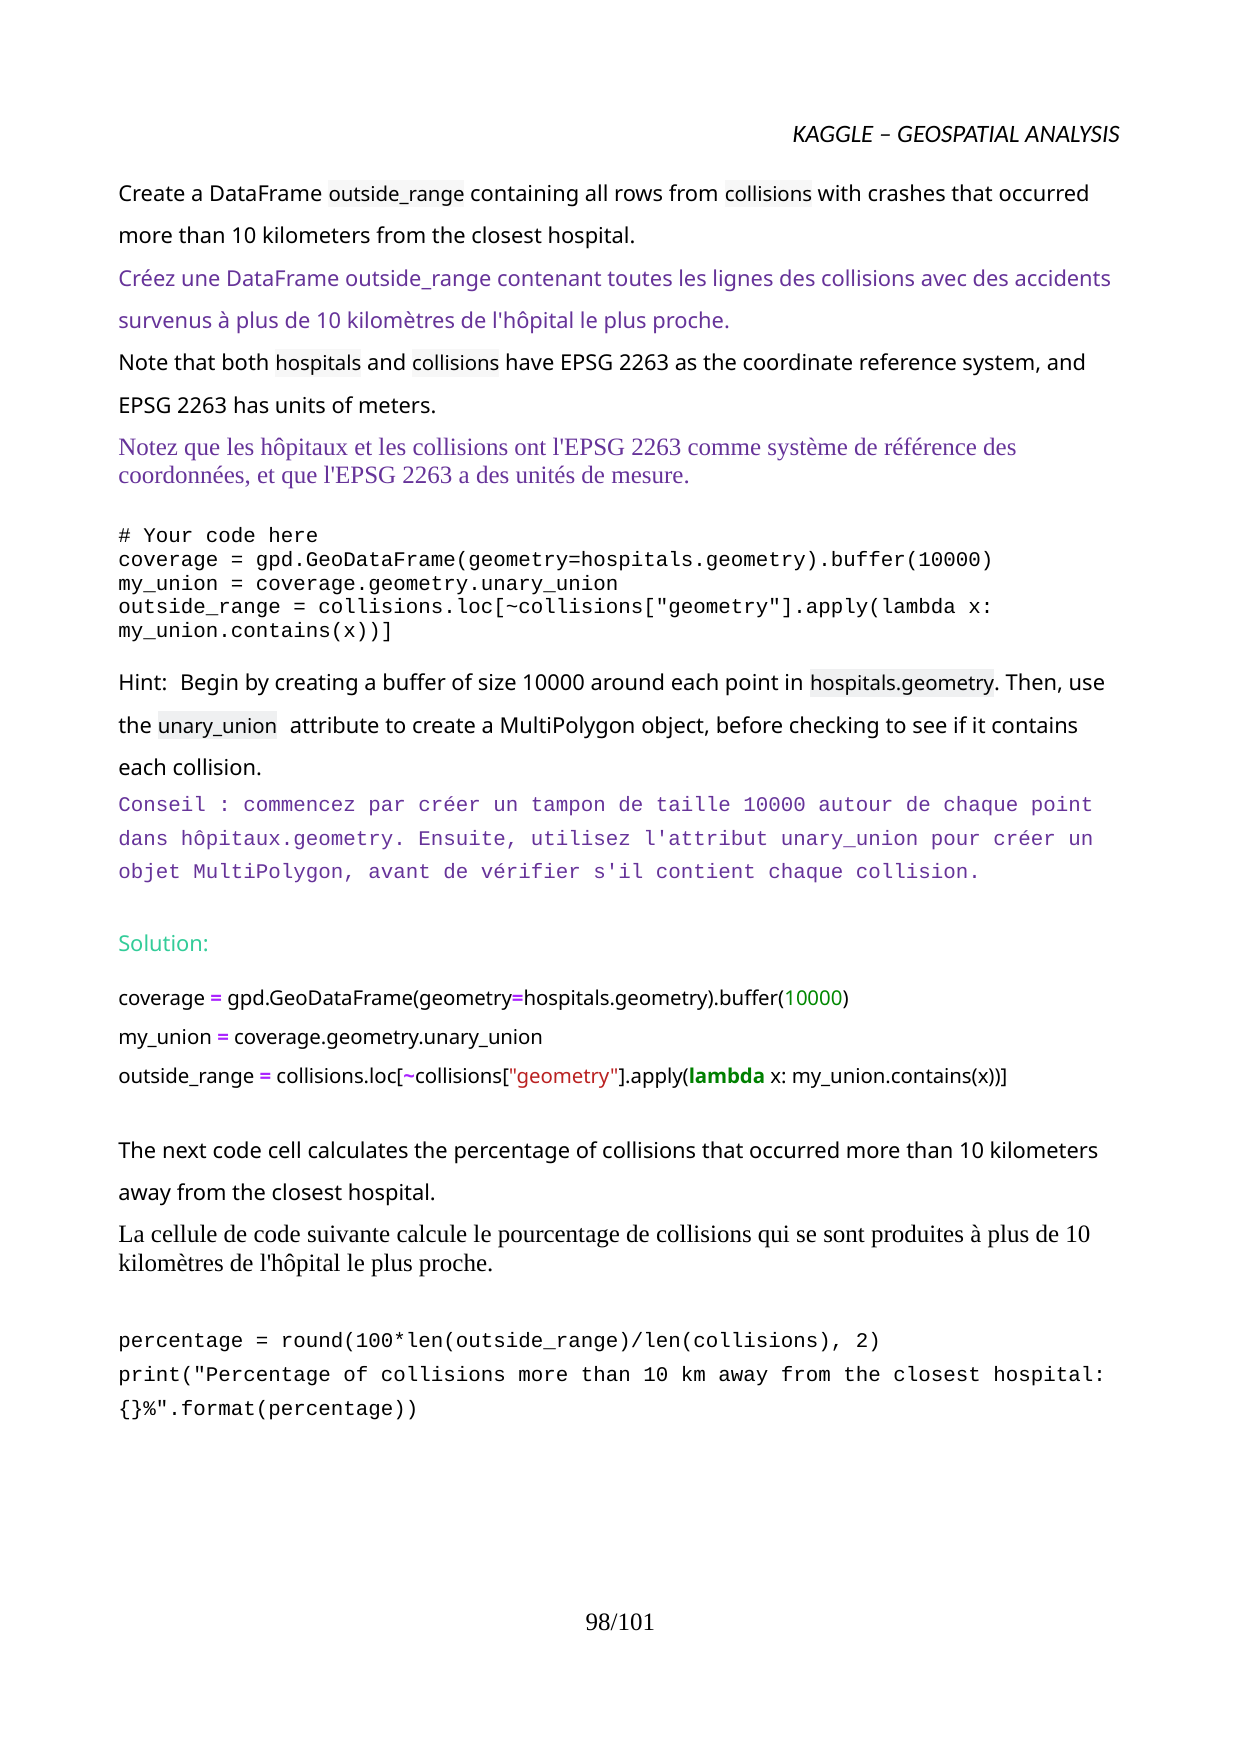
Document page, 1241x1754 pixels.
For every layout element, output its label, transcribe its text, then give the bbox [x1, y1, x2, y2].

text Create a DataFrame outside_range containing all rows from collisions with crashes that occurred more than 10 kilometers from the closest hospital. [118, 178, 1122, 250]
text Solution: [118, 928, 1122, 958]
text Note that both hospitals and collisions have EPSG 2263 as the coordinate reference system, and EPSG 2263 has units of meters. [118, 347, 1122, 419]
text outside_range = collisions.loc[~collisions["geometry"].apply(lambda x: my_union.contains(x))] [118, 596, 1122, 644]
text percentage = round(100*len(outside_range)/len(collisions), 2) [118, 1330, 1122, 1354]
text my_union = coverage.geometry.unary_union [118, 1022, 1122, 1050]
text Conseil : commencez par créer un tampon de taille 10000 autour de chaque point dans hôpitaux.geometry. Ensuite, utilisez l'attribut unary_union pour créer un objet MultiPolygon, avant de vérifier s'il contient chaque collision. [118, 794, 1122, 885]
text outside_range = collisions.loc[~collisions["geometry"].apply(lambda x: my_union.contains(x))] [118, 1062, 1122, 1089]
text coverage = gpd.GeoDataFrame(geometry=hospitals.geometry).buffer(10000) [118, 549, 1122, 573]
text Hint: Begin by creating a buffer of size 10000 around each point in hospitals.geometry. Then, use the unary_union attribute to create a MultiPolygon object, before checking to see if it contains each collision. [118, 667, 1122, 782]
text coverage = gpd.GeoDataFrame(geometry=hospitals.geometry).buffer(10000) [118, 983, 1122, 1011]
text # Your code here [118, 526, 1122, 549]
text my_union = coverage.geometry.unary_union [118, 573, 1122, 596]
text The next code cell calculates the percentage of collisions that occurred more than 10 kilometers away from the closest hospital. [118, 1134, 1122, 1207]
text Créez une DataFrame outside_range contenant toutes les lignes des collisions avec des accidents survenus à plus de 10 kilomètres de l'hôpital le plus proche. [118, 263, 1122, 335]
text La cellule de code suivante calcule le pourcentage de collisions qui se sont produites à plus de 10 kilomètres de l'hôpital le plus proche. [118, 1219, 1122, 1277]
text Notez que les hôpitaux et les collisions ont l'EPSG 2263 comme système de référence des coordonnées, et que l'EPSG 2263 a des unités de mesure. [118, 432, 1122, 489]
text print("Percentage of collisions more than 10 km away from the closest hospital: {}%".format(percentage)) [118, 1364, 1122, 1421]
